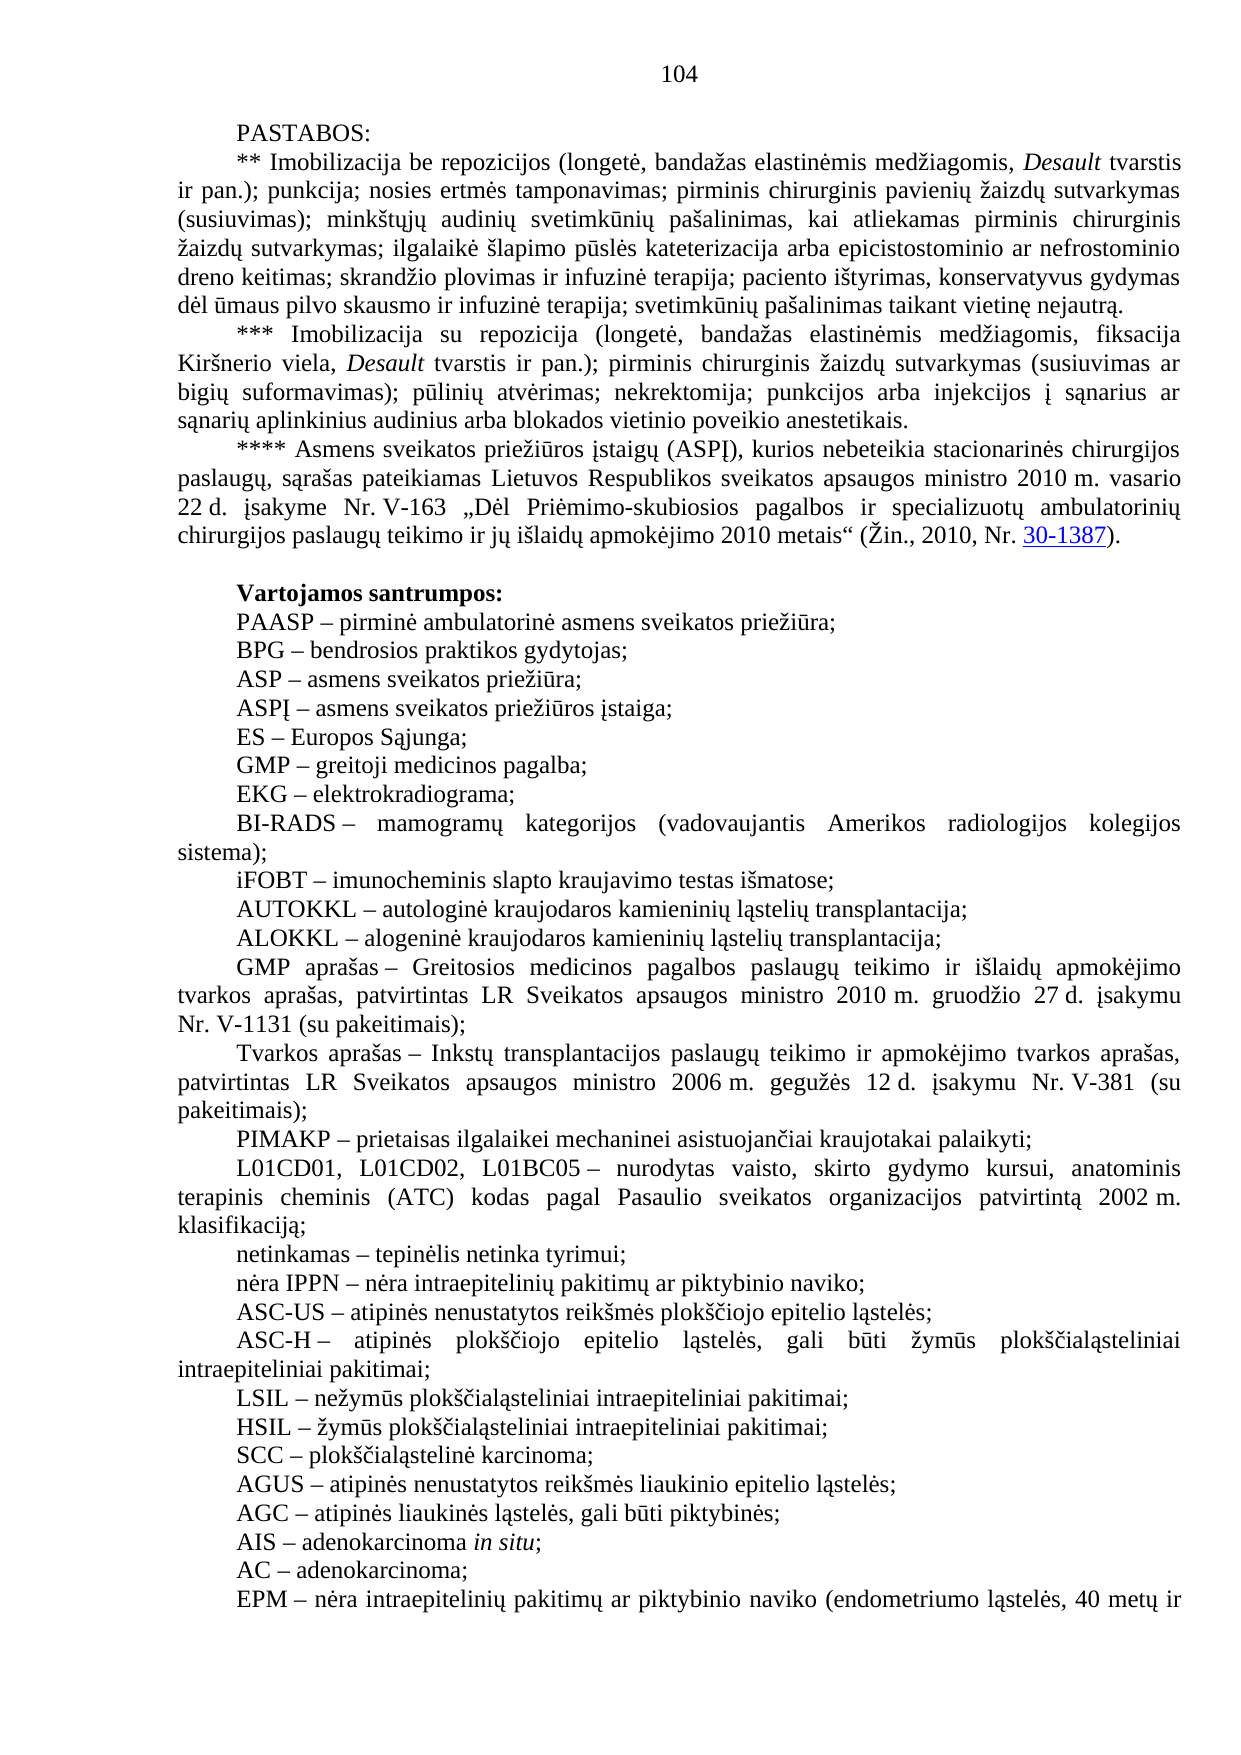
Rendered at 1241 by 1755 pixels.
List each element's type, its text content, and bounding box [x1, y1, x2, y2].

text PASTABOS: [177, 118, 1181, 147]
text AUTOKKL – autologinė kraujodaros kamieninių ląstelių transplantacija; [177, 894, 1181, 923]
text GMP – greitoji medicinos pagalba; [177, 751, 1181, 779]
text ** Imobilizacija be repozicijos (longetė, bandažas elastinėmis medžiagomis, Desault tvarstis ir pan.); punkcija; nosies ertmės tamponavimas; pirminis chirurginis pavienių žaizdų sutvarkymas (susiuvimas); minkštųjų audinių svetimkūnių pašalinimas, kai atliekamas pirminis chirurginis žaizdų sutvarkymas; ilgalaikė šlapimo pūslės kateterizacija arba epicistostominio ar nefrostominio dreno keitimas; skrandžio plovimas ir infuzinė terapija; paciento ištyrimas, konservatyvus gydymas dėl ūmaus pilvo skausmo ir infuzinė terapija; svetimkūnių pašalinimas taikant vietinę nejautrą. [177, 147, 1181, 319]
text EKG – elektrokradiograma; [177, 779, 1181, 808]
text *** Imobilizacija su repozicija (longetė, bandažas elastinėmis medžiagomis, fiksacija Kiršnerio viela, Desault tvarstis ir pan.); pirminis chirurginis žaizdų sutvarkymas (susiuvimas ar bigių suformavimas); pūlinių atvėrimas; nekrektomija; punkcijos arba injekcijos į sąnarius ar sąnarių aplinkinius audinius arba blokados vietinio poveikio anestetikais. [177, 319, 1181, 434]
text PAASP – pirminė ambulatorinė asmens sveikatos priežiūra; [177, 607, 1181, 636]
text BPG – bendrosios praktikos gydytojas; [177, 636, 1181, 664]
text ASC-US – atipinės nenustatytos reikšmės plokščiojo epitelio ląstelės; [177, 1297, 1181, 1326]
text ASPĮ – asmens sveikatos priežiūros įstaiga; [177, 693, 1181, 722]
text Vartojamos santrumpos: [177, 578, 1181, 607]
text GMP aprašas – Greitosios medicinos pagalbos paslaugų teikimo ir išlaidų apmokėjimo tvarkos aprašas, patvirtintas LR Sveikatos apsaugos ministro 2010 m. gruodžio 27 d. įsakymu Nr. V-1131 (su pakeitimais); [177, 952, 1181, 1038]
text EPM – nėra intraepitelinių pakitimų ar piktybinio naviko (endometriumo ląstelės, 40 metų ir [177, 1584, 1181, 1613]
text ALOKKL – alogeninė kraujodaros kamieninių ląstelių transplantacija; [177, 923, 1181, 952]
text ES – Europos Sąjunga; [177, 722, 1181, 751]
text AIS – adenokarcinoma in situ; [177, 1527, 1181, 1556]
text AC – adenokarcinoma; [177, 1556, 1181, 1584]
text PIMAKP – prietaisas ilgalaikei mechaninei asistuojančiai kraujotakai palaikyti; [177, 1124, 1181, 1153]
text LSIL – nežymūs plokščialąsteliniai intraepiteliniai pakitimai; [177, 1383, 1181, 1412]
text L01CD01, L01CD02, L01BC05 – nurodytas vaisto, skirto gydymo kursui, anatominis terapinis cheminis (ATC) kodas pagal Pasaulio sveikatos organizacijos patvirtintą 2002 m. klasifikaciją; [177, 1153, 1181, 1239]
text SCC – plokščialąstelinė karcinoma; [177, 1441, 1181, 1469]
text nėra IPPN – nėra intraepitelinių pakitimų ar piktybinio naviko; [177, 1268, 1181, 1297]
text ASC-H – atipinės plokščiojo epitelio ląstelės, gali būti žymūs plokščialąsteliniai intraepiteliniai pakitimai; [177, 1326, 1181, 1383]
text AGC – atipinės liaukinės ląstelės, gali būti piktybinės; [177, 1498, 1181, 1527]
text HSIL – žymūs plokščialąsteliniai intraepiteliniai pakitimai; [177, 1412, 1181, 1441]
text netinkamas – tepinėlis netinka tyrimui; [177, 1239, 1181, 1268]
text iFOBT – imunocheminis slapto kraujavimo testas išmatose; [177, 866, 1181, 894]
text **** Asmens sveikatos priežiūros įstaigų (ASPĮ), kurios nebeteikia stacionarinės chirurgijos paslaugų, sąrašas pateikiamas Lietuvos Respublikos sveikatos apsaugos ministro 2010 m. vasario 22 d. įsakyme Nr. V-163 „Dėl Priėmimo-skubiosios pagalbos ir specializuotų ambulatorinių chirurgijos paslaugų teikimo ir jų išlaidų apmokėjimo 2010 metais“ (Žin., 2010, Nr. 30-1387). [177, 434, 1181, 549]
text ASP – asmens sveikatos priežiūra; [177, 664, 1181, 693]
text Tvarkos aprašas – Inkstų transplantacijos paslaugų teikimo ir apmokėjimo tvarkos aprašas, patvirtintas LR Sveikatos apsaugos ministro 2006 m. gegužės 12 d. įsakymu Nr. V-381 (su pakeitimais); [177, 1038, 1181, 1124]
text BI-RADS – mamogramų kategorijos (vadovaujantis Amerikos radiologijos kolegijos sistema); [177, 808, 1181, 866]
text AGUS – atipinės nenustatytos reikšmės liaukinio epitelio ląstelės; [177, 1469, 1181, 1498]
